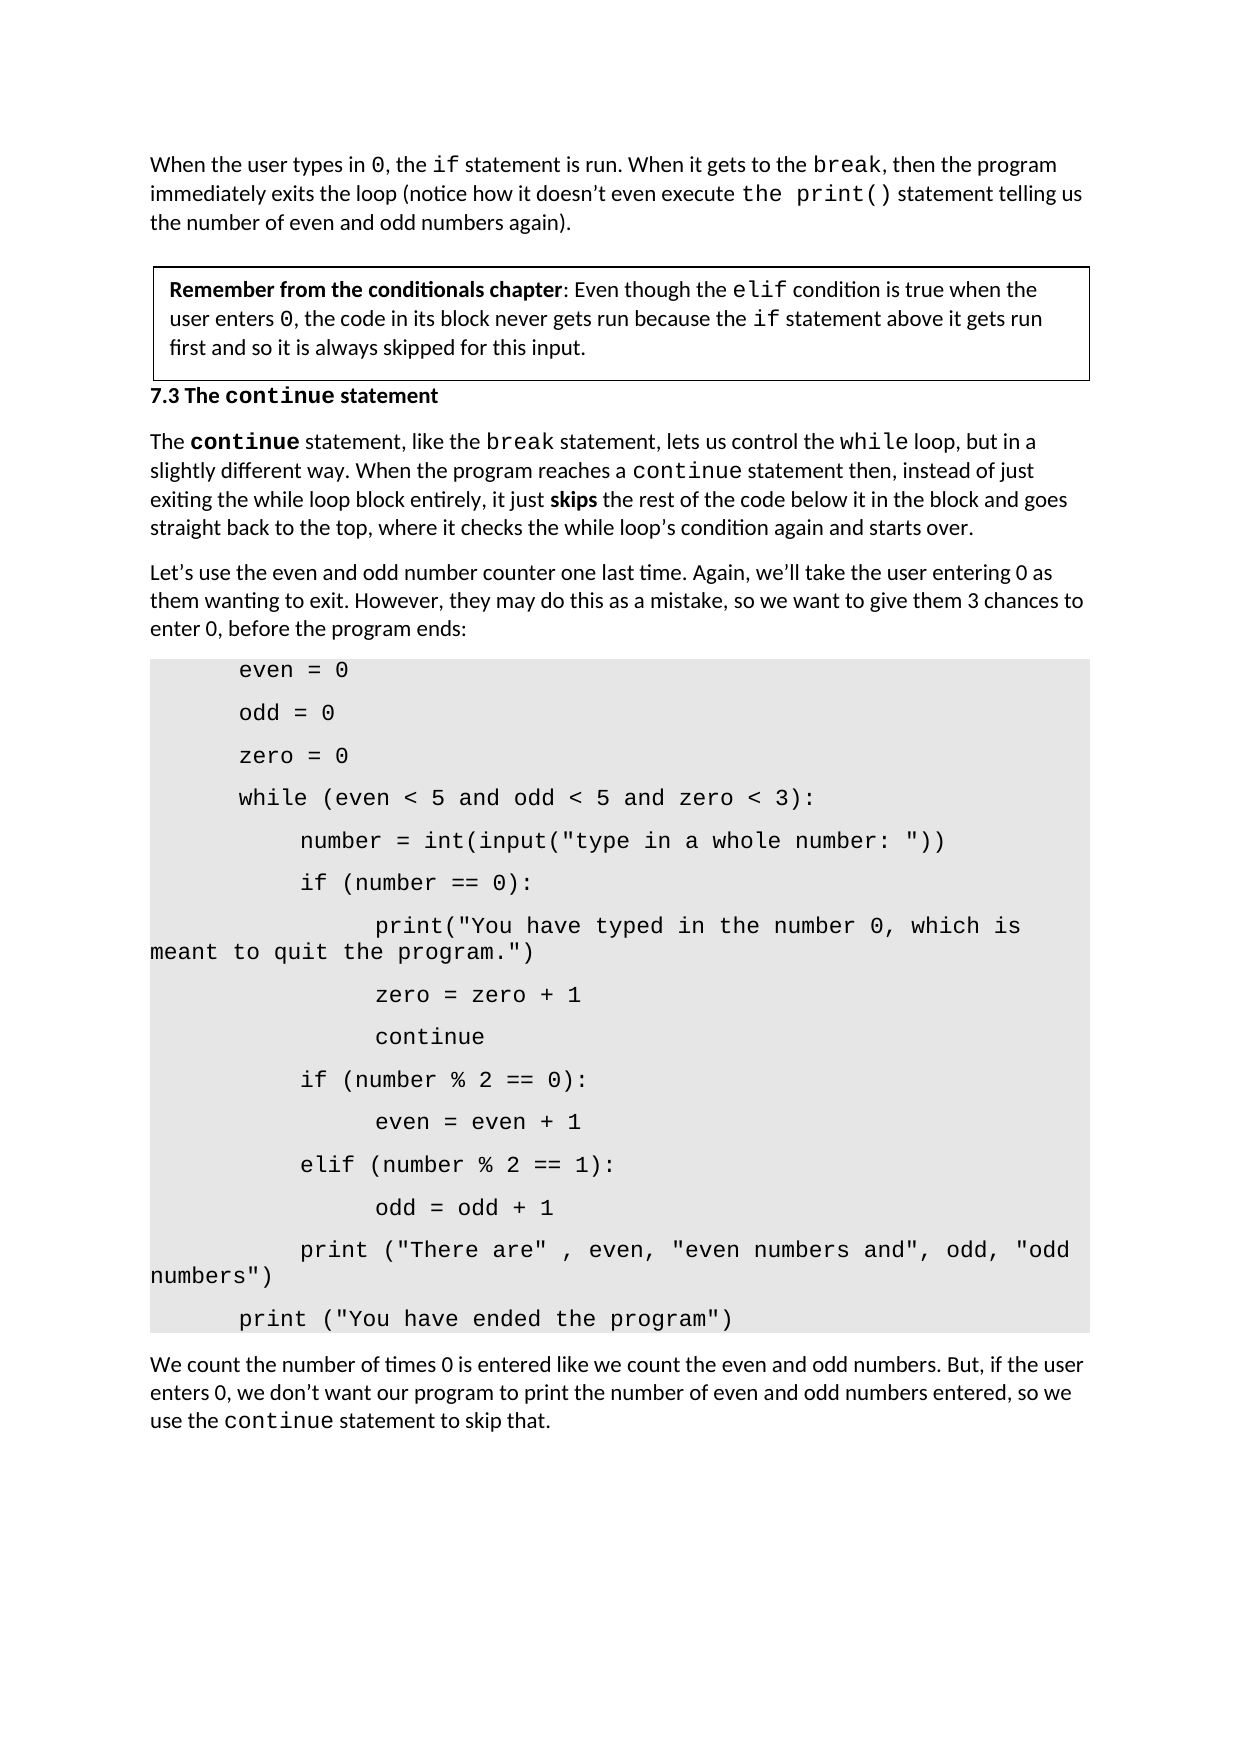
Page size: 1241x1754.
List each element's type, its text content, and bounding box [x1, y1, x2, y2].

text elif (number % 2 == 1): [150, 1153, 1090, 1179]
text odd = odd + 1 [150, 1196, 1090, 1222]
text if (number == 0): [150, 872, 1090, 898]
text continue [150, 1026, 1090, 1051]
text When the user types in 0, the if statement is run. When it gets to the break, then the program immediately exits the loop (notice how it doesn’t even execute the print() statement telling us the number of even and odd numbers again). [150, 150, 1090, 236]
text even = 0 [150, 659, 1090, 685]
text print ("There are" , even, "even numbers and", odd, "odd numbers") [150, 1238, 1090, 1290]
text if (number % 2 == 0): [150, 1068, 1090, 1094]
text while (even < 5 and odd < 5 and zero < 3): [150, 787, 1090, 812]
text even = even + 1 [150, 1111, 1090, 1137]
text print("You have typed in the number 0, which is meant to quit the program.") [150, 914, 1090, 966]
text odd = 0 [150, 701, 1090, 727]
text Remember from the conditionals chapter: Even though the elif condition is true when the user enters 0, the code in its block never gets run because the if statement above it gets run first and so it is always skipped for this input. [169, 275, 1074, 362]
text Let’s use the even and odd number counter one last time. Again, we’ll take the user entering 0 as them wanting to exit. However, they may do this as a mistake, so we want to give them 3 chances to enter 0, before the program ends: [150, 558, 1090, 642]
text We count the number of times 0 is entered like we count the even and odd numbers. But, if the user enters 0, we don’t want our program to print the number of even and odd numbers entered, so we use the continue statement to skip that. [150, 1350, 1090, 1435]
text print ("You have ended the program") [150, 1307, 1090, 1333]
text [154, 268, 1089, 380]
text zero = zero + 1 [150, 983, 1090, 1009]
text number = int(input("type in a whole number: ")) [150, 829, 1090, 855]
text 7.3 The continue statement [150, 298, 1090, 410]
text zero = 0 [150, 744, 1090, 770]
text The continue statement, like the break statement, lets us control the while loop, but in a slightly different way. When the program reaches a continue statement then, instead of just exiting the while loop block entirely, it just skips the rest of the code below it in the block and goes straight back to the top, where it checks the while loop’s condition again and starts over. [150, 427, 1090, 541]
